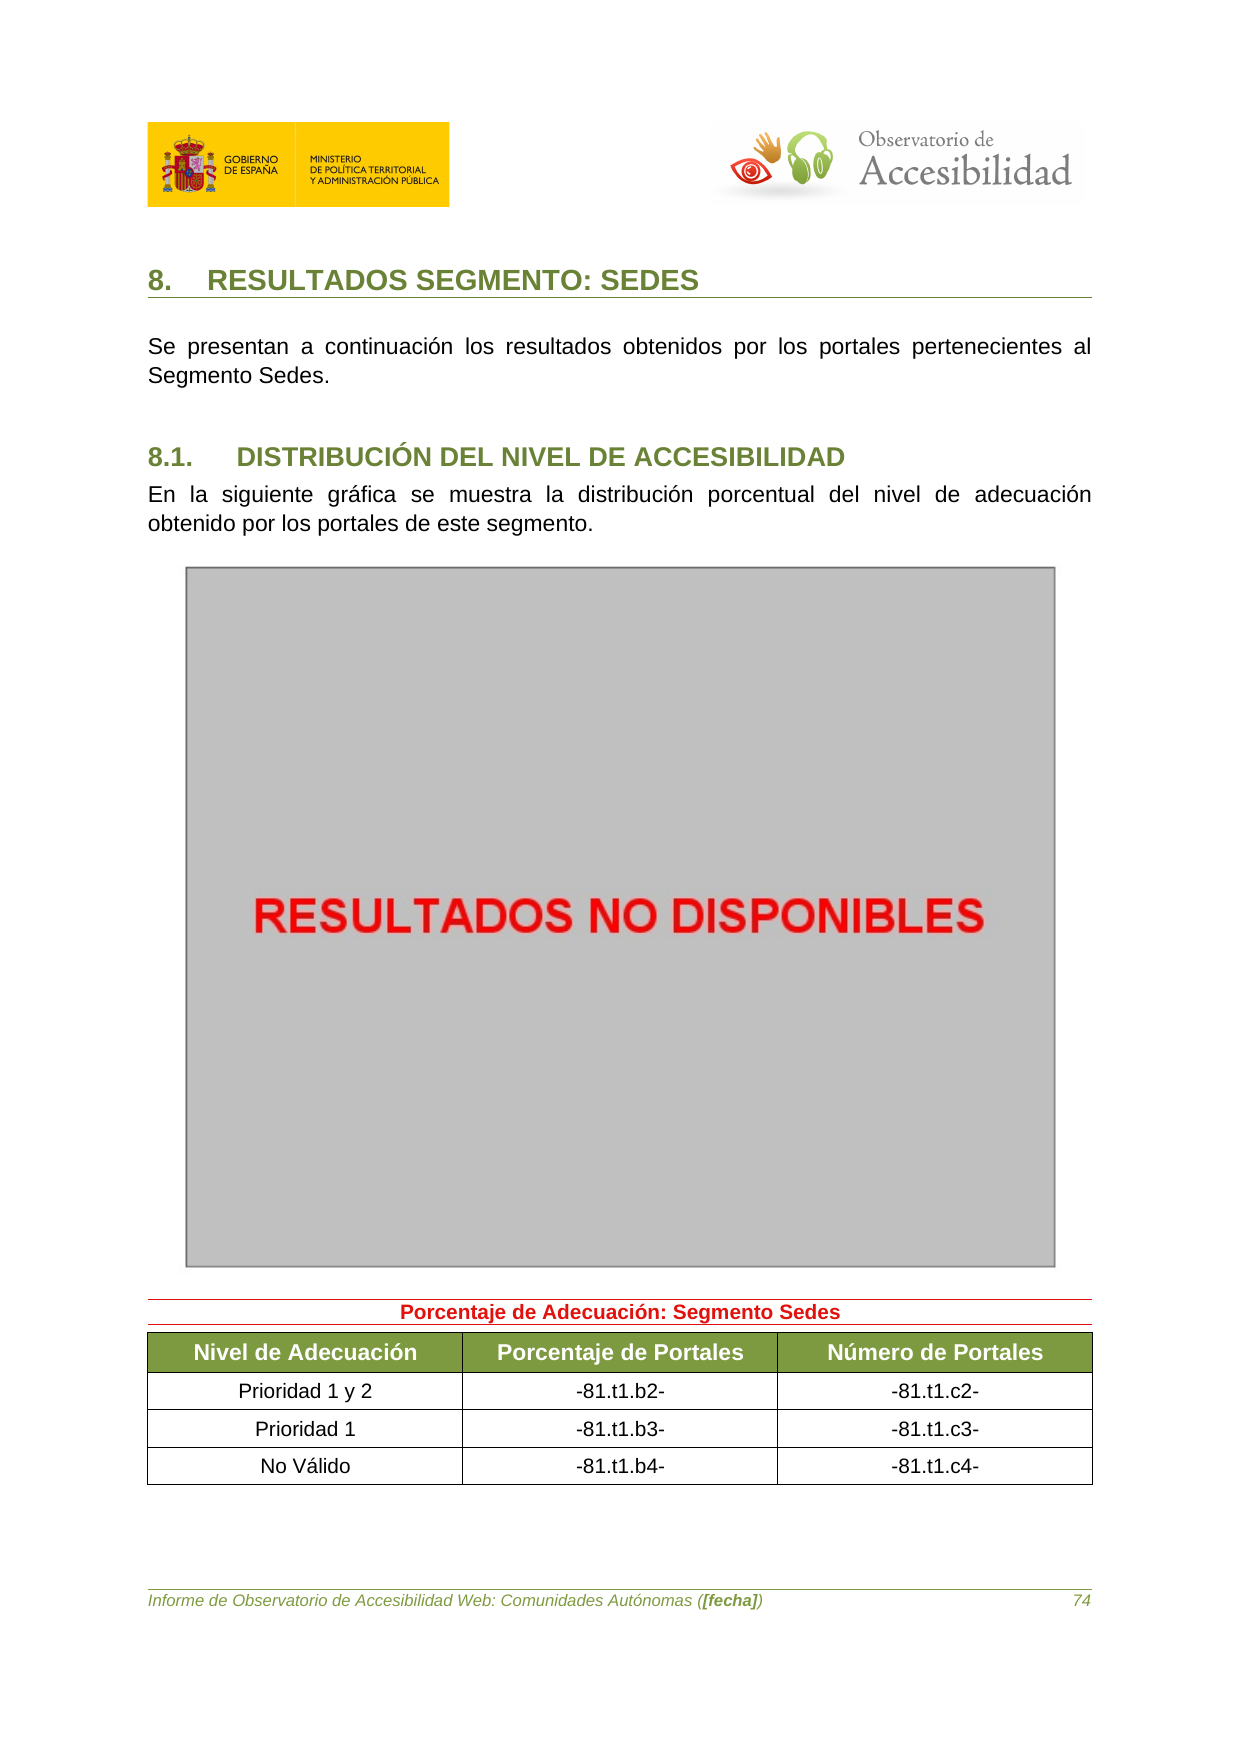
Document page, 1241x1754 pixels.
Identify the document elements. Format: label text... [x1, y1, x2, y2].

text Porcentaje de Adecuación: Segmento Sedes [148, 1300, 1092, 1324]
table_cell Prioridad 1 [148, 1410, 462, 1447]
table_cell Prioridad 1 y 2 [148, 1373, 462, 1409]
list Resultados Segmento: Sedes [148, 263, 1092, 297]
table_cell -81.t1.b3- [463, 1410, 777, 1447]
list Distribución del nivel de accesibilidad [148, 441, 1092, 472]
table_cell No Válido [148, 1448, 462, 1484]
table_cell -81.t1.c2- [778, 1373, 1092, 1409]
text En la siguiente gráfica se muestra la distribución porcentual del nivel de adecuación obtenido por los portales de este segmento. [148, 481, 1092, 537]
table_cell -81.t1.b4- [463, 1448, 777, 1484]
text Se presentan a continuación los resultados obtenidos por los portales pertenecientes al Segmento Sedes. [148, 333, 1092, 388]
table_header Número de Portales [778, 1333, 1092, 1372]
table_cell -81.t1.c3- [778, 1410, 1092, 1447]
table_cell -81.t1.c4- [778, 1448, 1092, 1484]
table_header Nivel de Adecuación [148, 1333, 462, 1372]
table_cell -81.t1.b2- [463, 1373, 777, 1409]
table_header Porcentaje de Portales [463, 1333, 777, 1372]
